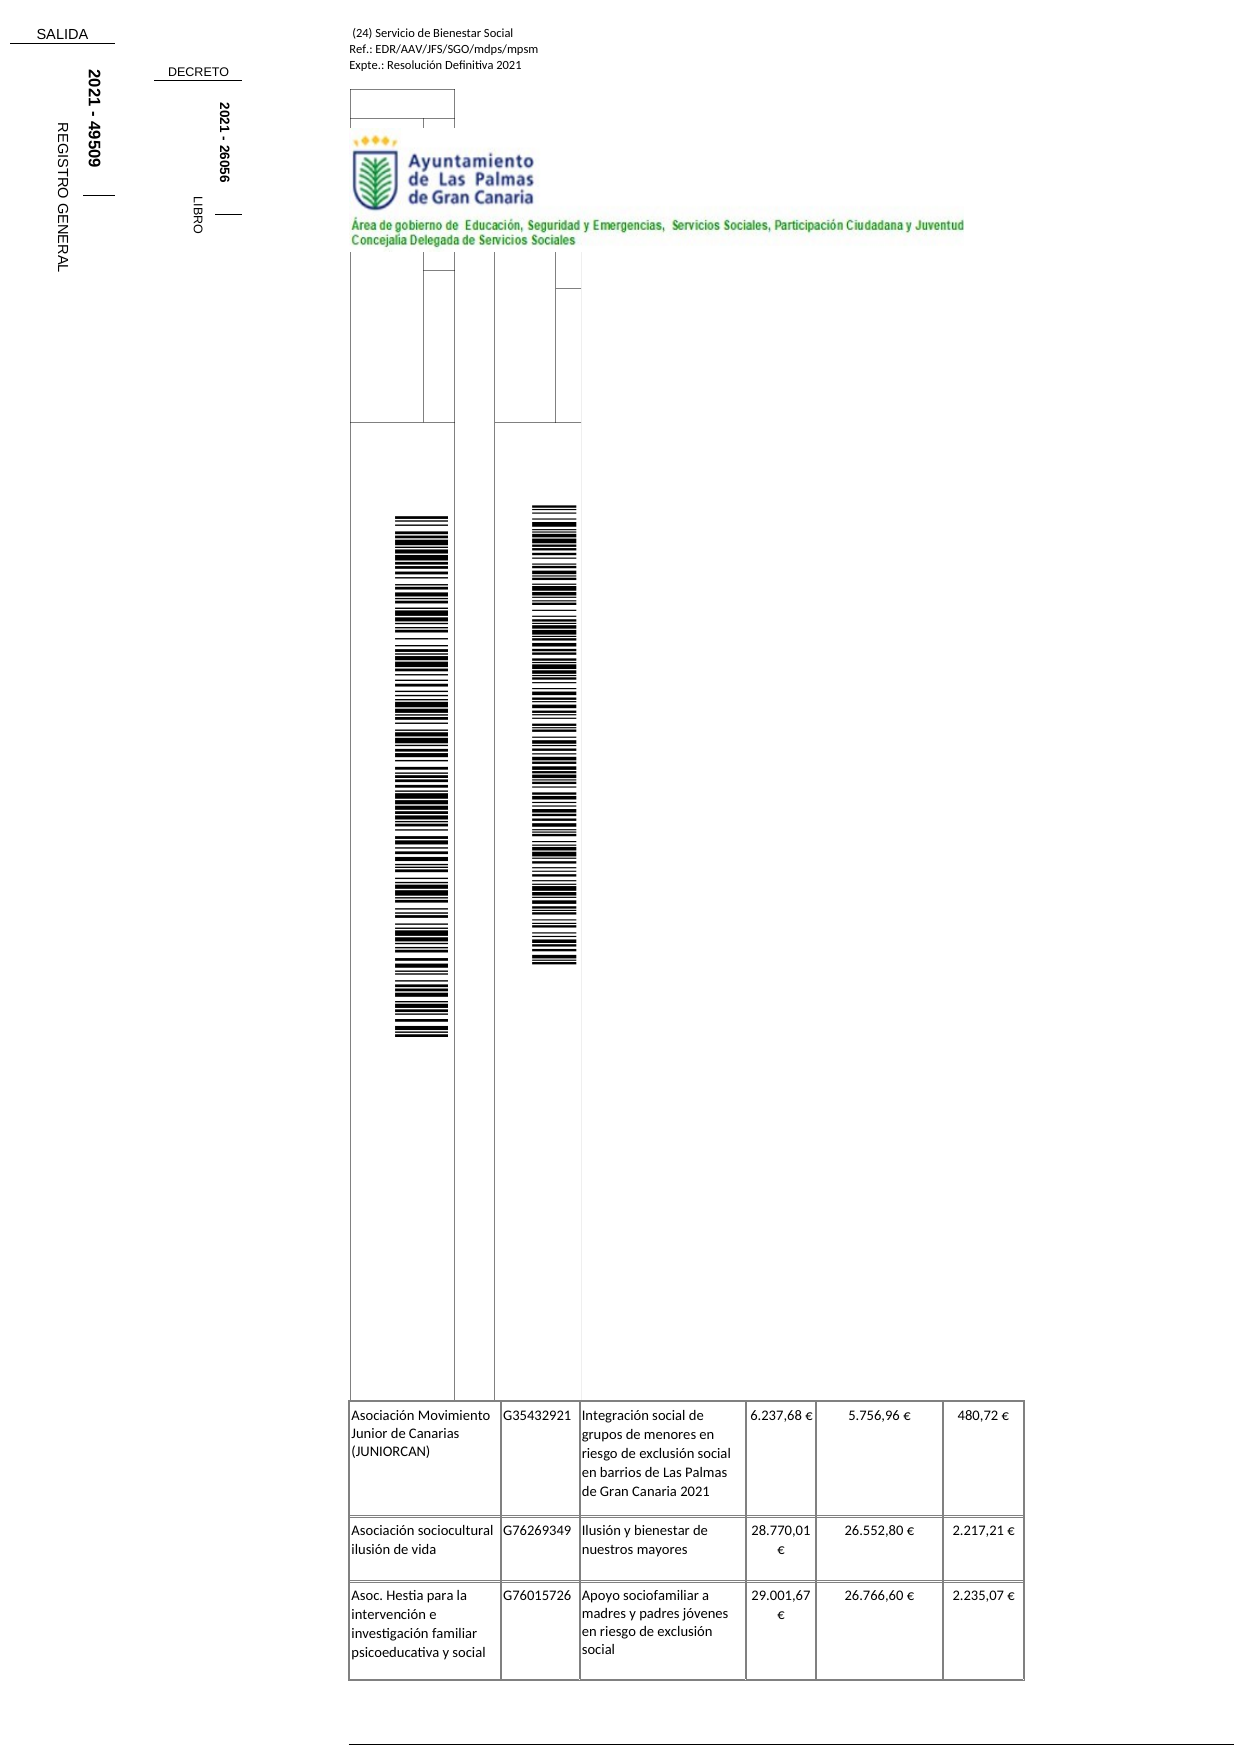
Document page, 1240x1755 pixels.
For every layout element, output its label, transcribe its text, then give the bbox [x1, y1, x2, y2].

table_cell 28.770,01 € [747, 1518, 815, 1580]
table_cell G76015726 [502, 1583, 579, 1679]
table_header Asociación Movimiento Junior de Canarias (JUNIORCAN) [350, 1402, 500, 1515]
table_header Integración social de grupos de menores en riesgo de exclusión social en barrios de Las Palmas de Gran Canaria 2021 [581, 1402, 745, 1515]
table_cell G76269349 [502, 1518, 579, 1580]
table_cell Apoyo sociofamiliar a madres y padres jóvenes en riesgo de exclusión social [581, 1583, 745, 1679]
table_cell 2.235,07 € [944, 1583, 1023, 1679]
table_header 5.756,96 € [817, 1402, 942, 1515]
table_cell 26.552,80 € [817, 1518, 942, 1580]
table_cell Asociación sociocultural ilusión de vida [350, 1518, 500, 1580]
table_cell 2.217,21 € [944, 1518, 1023, 1580]
table_header 6.237,68 € [747, 1402, 815, 1515]
table_cell 29.001,67 € [747, 1583, 815, 1679]
table_cell 26.766,60 € [817, 1583, 942, 1679]
table_header 480,72 € [944, 1402, 1023, 1515]
table_header G35432921 [502, 1402, 579, 1515]
table_cell Ilusión y bienestar de nuestros mayores [581, 1518, 745, 1580]
table_cell Asoc. Hestia para la intervención e investigación familiar psicoeducativa y social [350, 1583, 500, 1679]
